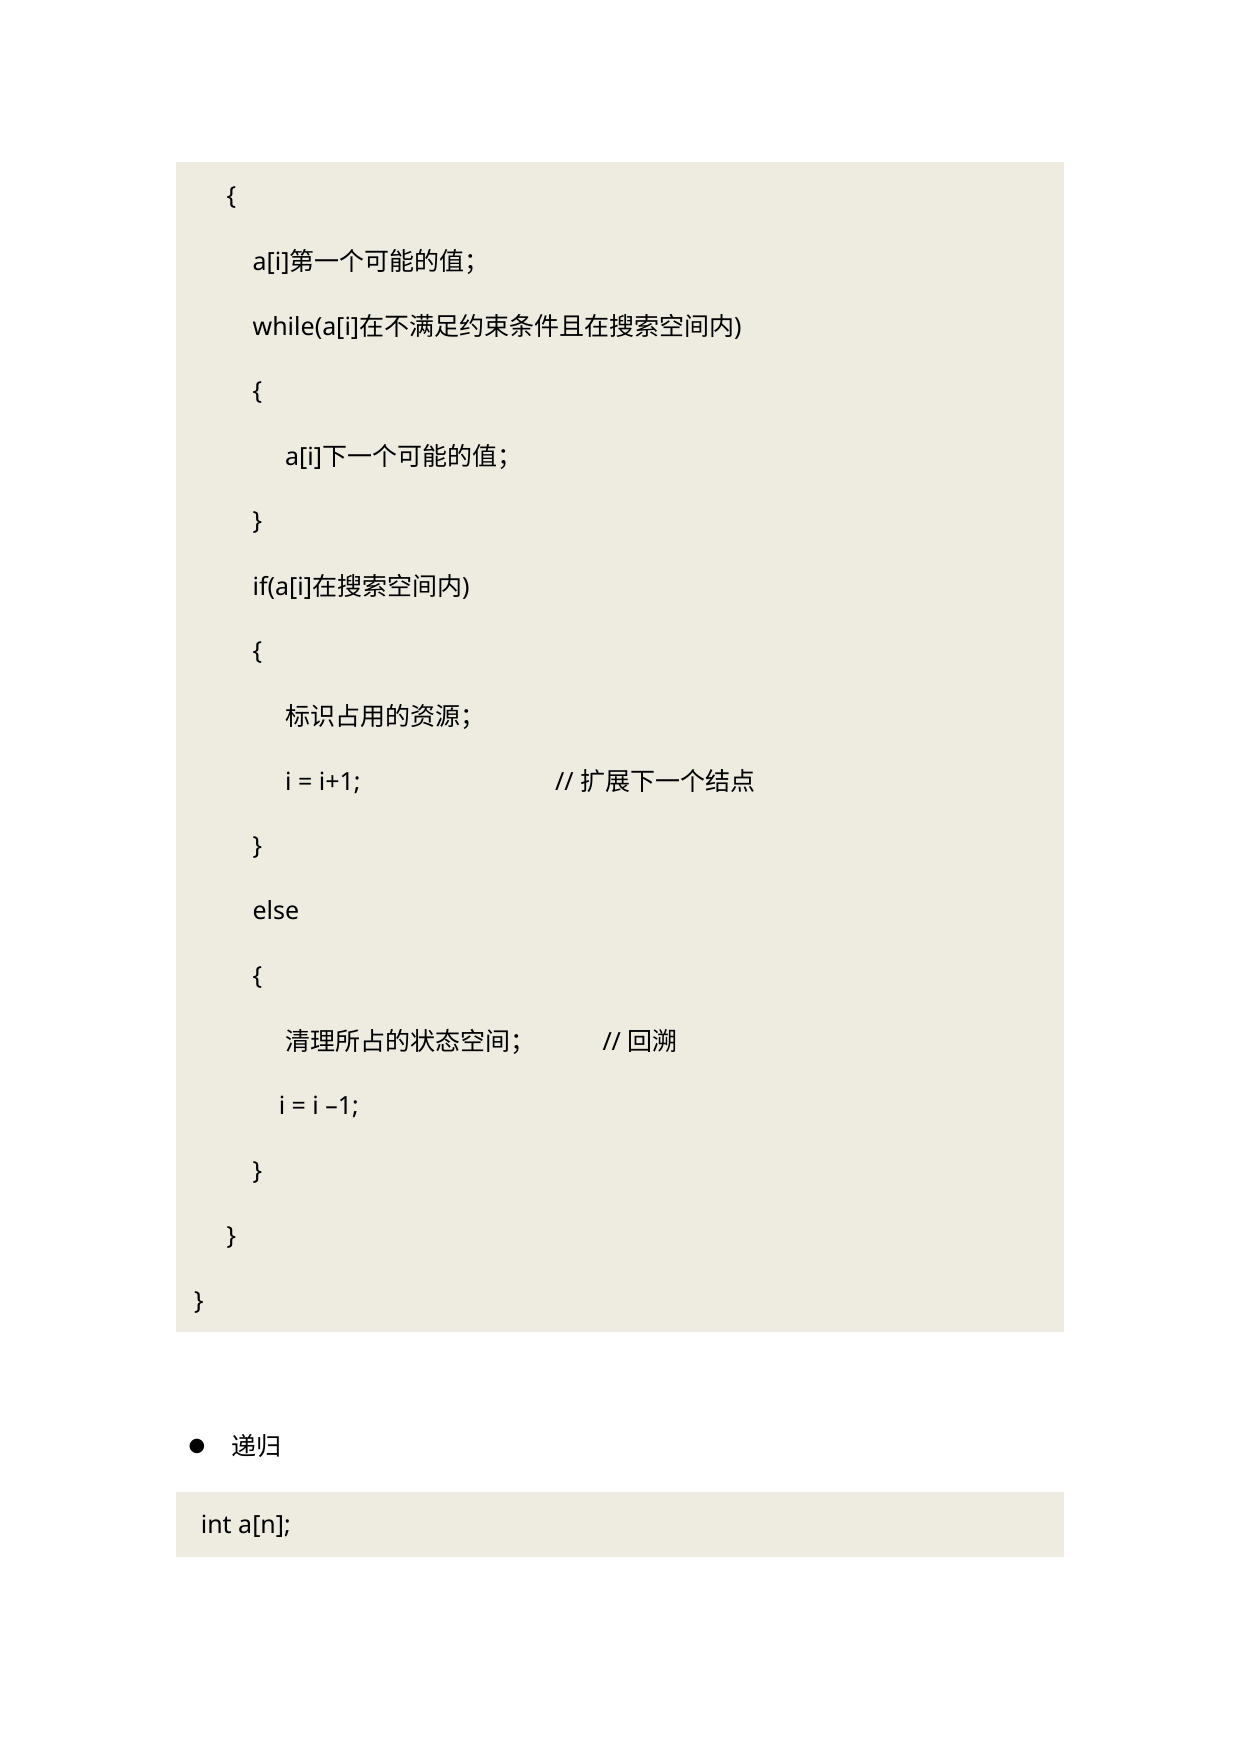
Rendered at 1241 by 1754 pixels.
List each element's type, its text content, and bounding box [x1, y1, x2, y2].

list 递归 [187, 1412, 1053, 1477]
table_header { a[i]第一个可能的值； while(a[i]在不满足约束条件且在搜索空间内) { a[i]下一个可能的值； } if(a[i]在搜索空间内) { 标识占用的资源； i = i+1; // 扩展下一个结点 } else { 清理所占的状态空间； // 回溯 i = i –1; } } } [176, 162, 1064, 1332]
table_header int a[n]; [176, 1492, 1064, 1557]
